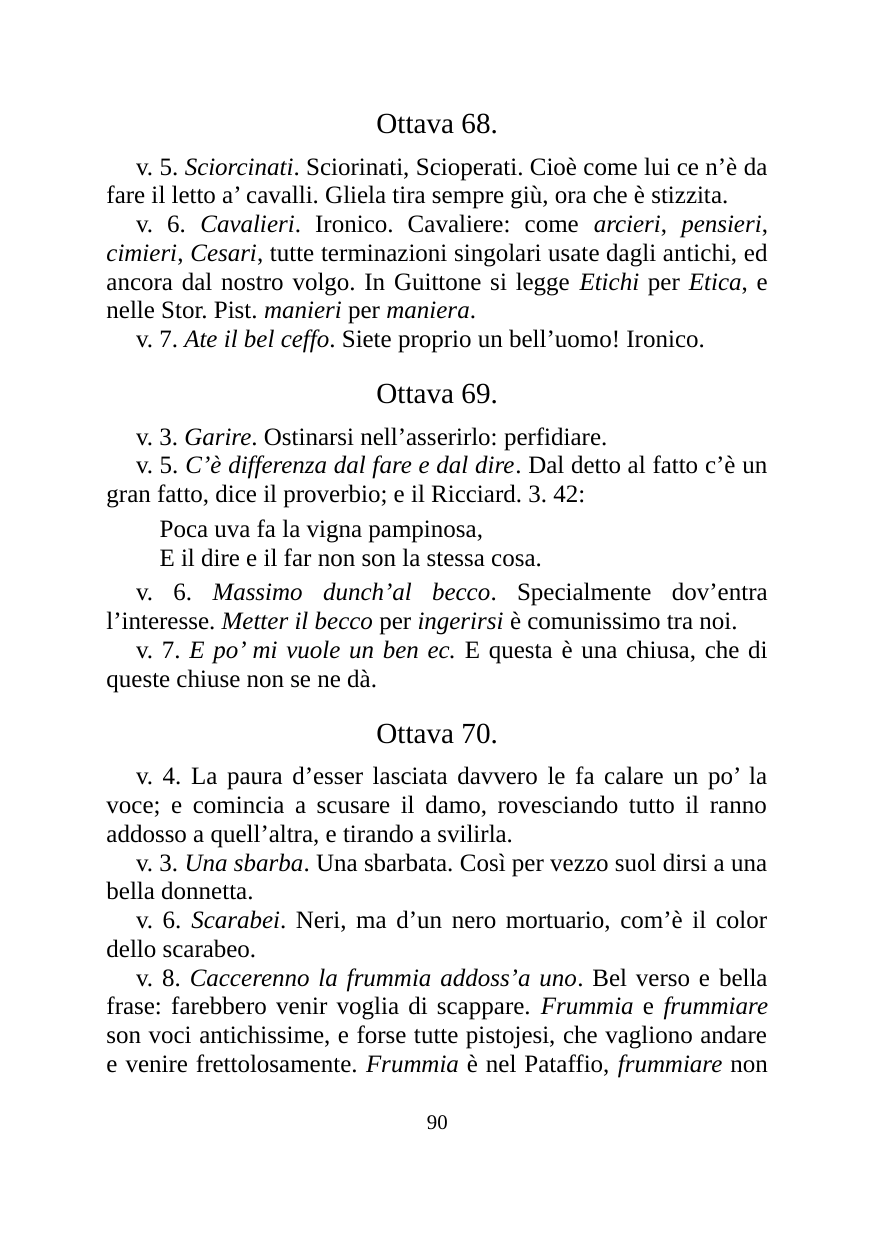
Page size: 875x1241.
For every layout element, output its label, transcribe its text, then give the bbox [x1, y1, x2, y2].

text v. 4. La paura d’esser lasciata davvero le fa calare un po’ la voce; e comincia a scusare il damo, rovesciando tutto il ranno addosso a quell’altra, e tirando a svilirla. [106, 761, 768, 848]
text v. 6. Cavalieri. Ironico. Cavaliere: come arcieri, pensieri, cimieri, Cesari, tutte terminazioni singolari usate dagli antichi, ed ancora dal nostro volgo. In Guittone si legge Etichi per Etica, e nelle Stor. Pist. manieri per maniera. [106, 209, 768, 324]
text v. 3. Una sbarba. Una sbarbata. Così per vezzo suol dirsi a una bella donnetta. [106, 848, 768, 905]
text v. 6. Massimo dunch’al becco. Specialmente dov’entra l’interesse. Metter il becco per ingerirsi è comunissimo tra noi. [106, 577, 768, 635]
text Poca uva fa la vigna pampinosa, E il dire e il far non son la stessa cosa. [159, 514, 768, 571]
text v. 5. Sciorcinati. Sciorinati, Scioperati. Cioè come lui ce n’è da fare il letto a’ cavalli. Gliela tira sempre giù, ora che è stizzita. [106, 152, 768, 209]
subtitle Ottava 69. [106, 376, 768, 410]
text v. 7. Ate il bel ceffo. Siete proprio un bell’uomo! Ironico. [106, 324, 768, 353]
subtitle Ottava 70. [106, 716, 768, 749]
text v. 5. C’è differenza dal fare e dal dire. Dal detto al fatto c’è un gran fatto, dice il proverbio; e il Ricciard. 3. 42: [106, 451, 768, 508]
text v. 3. Garire. Ostinarsi nell’asserirlo: perfidiare. [106, 422, 768, 451]
text v. 7. E po’ mi vuole un ben ec. E questa è una chiusa, che di queste chiuse non se ne dà. [106, 635, 768, 692]
subtitle Ottava 68. [106, 106, 768, 140]
text v. 6. Scarabei. Neri, ma d’un nero mortuario, com’è il color dello scarabeo. [106, 905, 768, 963]
text v. 8. Caccerenno la frummia addoss’a uno. Bel verso e bella frase: farebbero venir voglia di scappare. Frummia e frummiare son voci antichissime, e forse tutte pistojesi, che vagliono andare e venire frettolosamente. Frummia è nel Pataffio, frummiare non [106, 963, 768, 1078]
